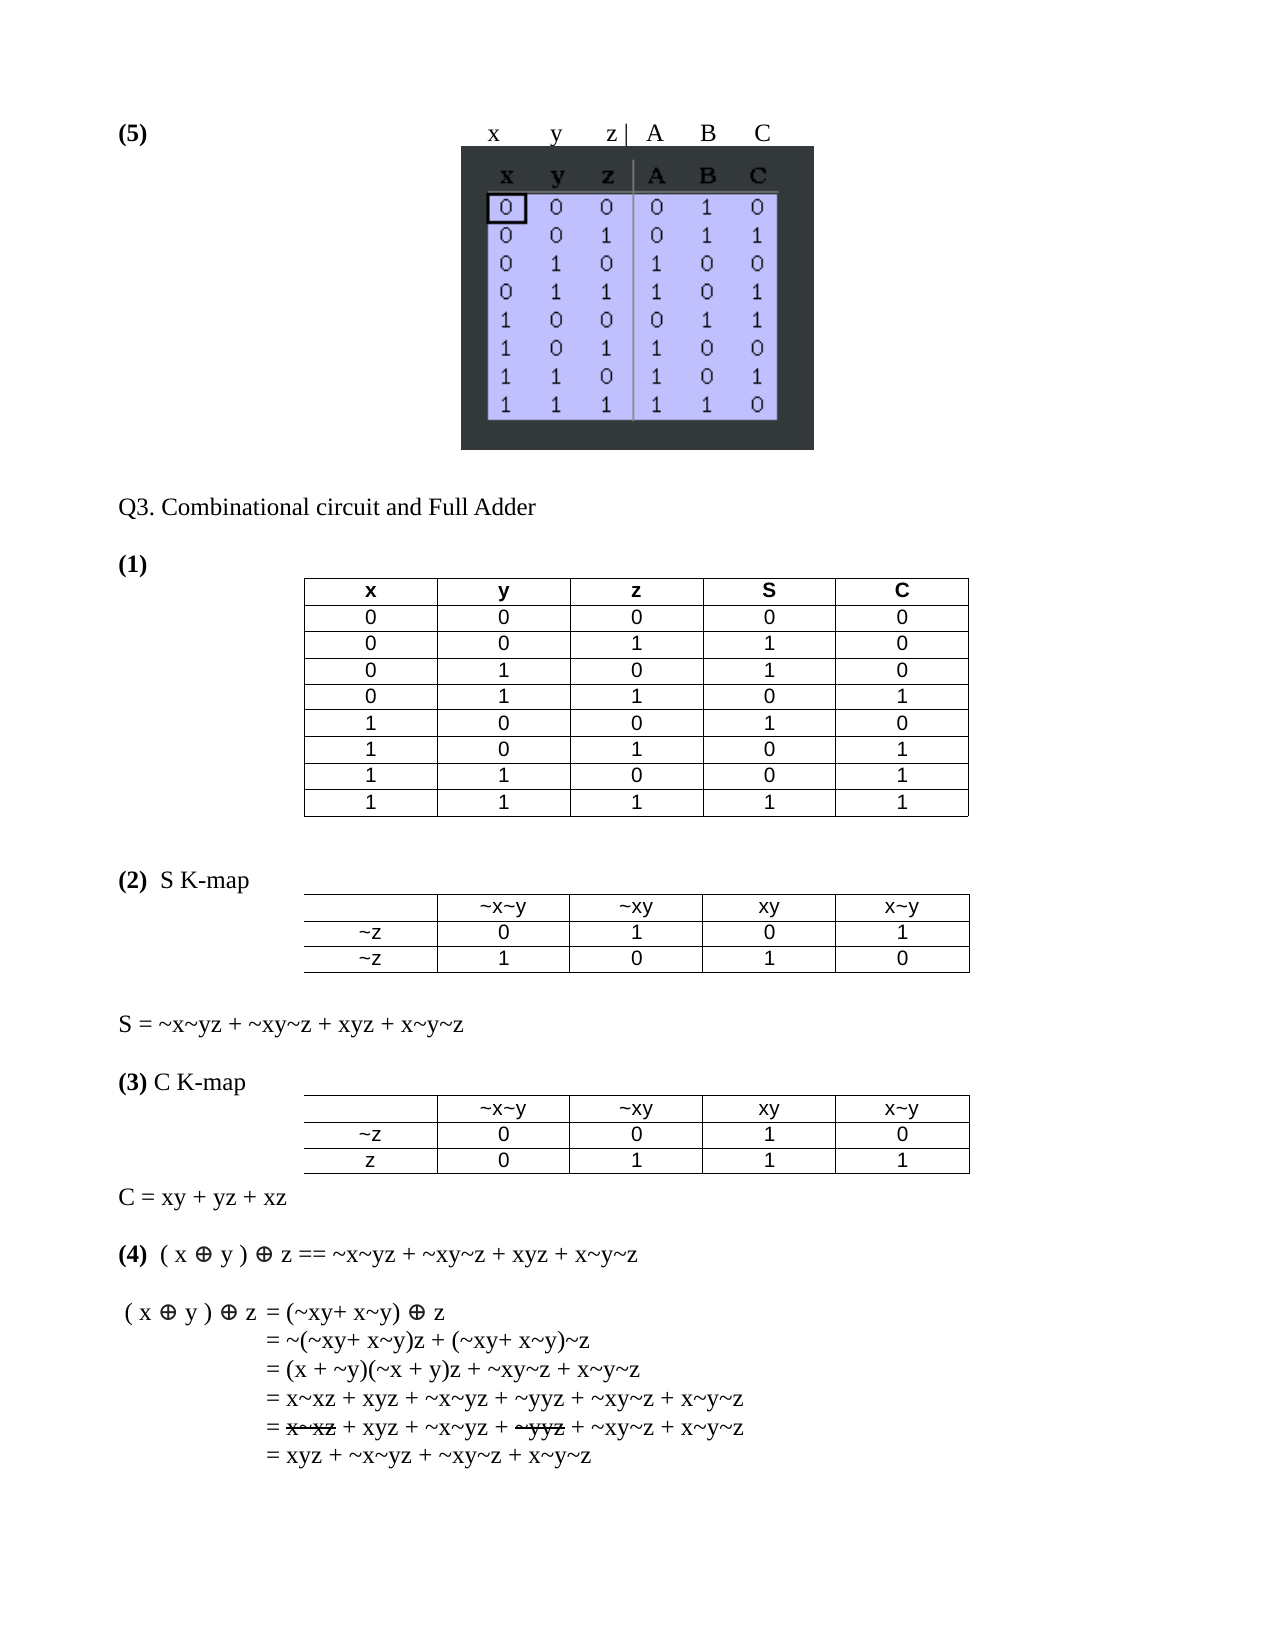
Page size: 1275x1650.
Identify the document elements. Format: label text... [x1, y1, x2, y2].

text Q3. Combinational circuit and Full Adder [118, 492, 1157, 521]
text (1) [118, 549, 1157, 578]
text ( x ⊕ y ) ⊕ z = (~xy+ x~y) ⊕ z [118, 1297, 1157, 1326]
text = x~xz + xyz + ~x~yz + ~yyz + ~xy~z + x~y~z [118, 1412, 1157, 1441]
text (3) C K-map [118, 1067, 1157, 1096]
text (5) x y z | A B C [118, 118, 1157, 147]
text = ~(~xy+ x~y)z + (~xy+ x~y)~z [118, 1326, 1157, 1354]
picture [461, 146, 814, 450]
text S = ~x~yz + ~xy~z + xyz + x~y~z [118, 1009, 1157, 1038]
text (4) ( x ⊕ y ) ⊕ z == ~x~yz + ~xy~z + xyz + x~y~z [118, 1239, 1157, 1268]
text = x~xz + xyz + ~x~yz + ~yyz + ~xy~z + x~y~z [118, 1383, 1157, 1412]
text = (x + ~y)(~x + y)z + ~xy~z + x~y~z [118, 1354, 1157, 1383]
text = xyz + ~x~yz + ~xy~z + x~y~z [118, 1441, 1157, 1469]
text (2) S K-map [118, 866, 1157, 894]
text C = xy + yz + xz [118, 1182, 1157, 1211]
